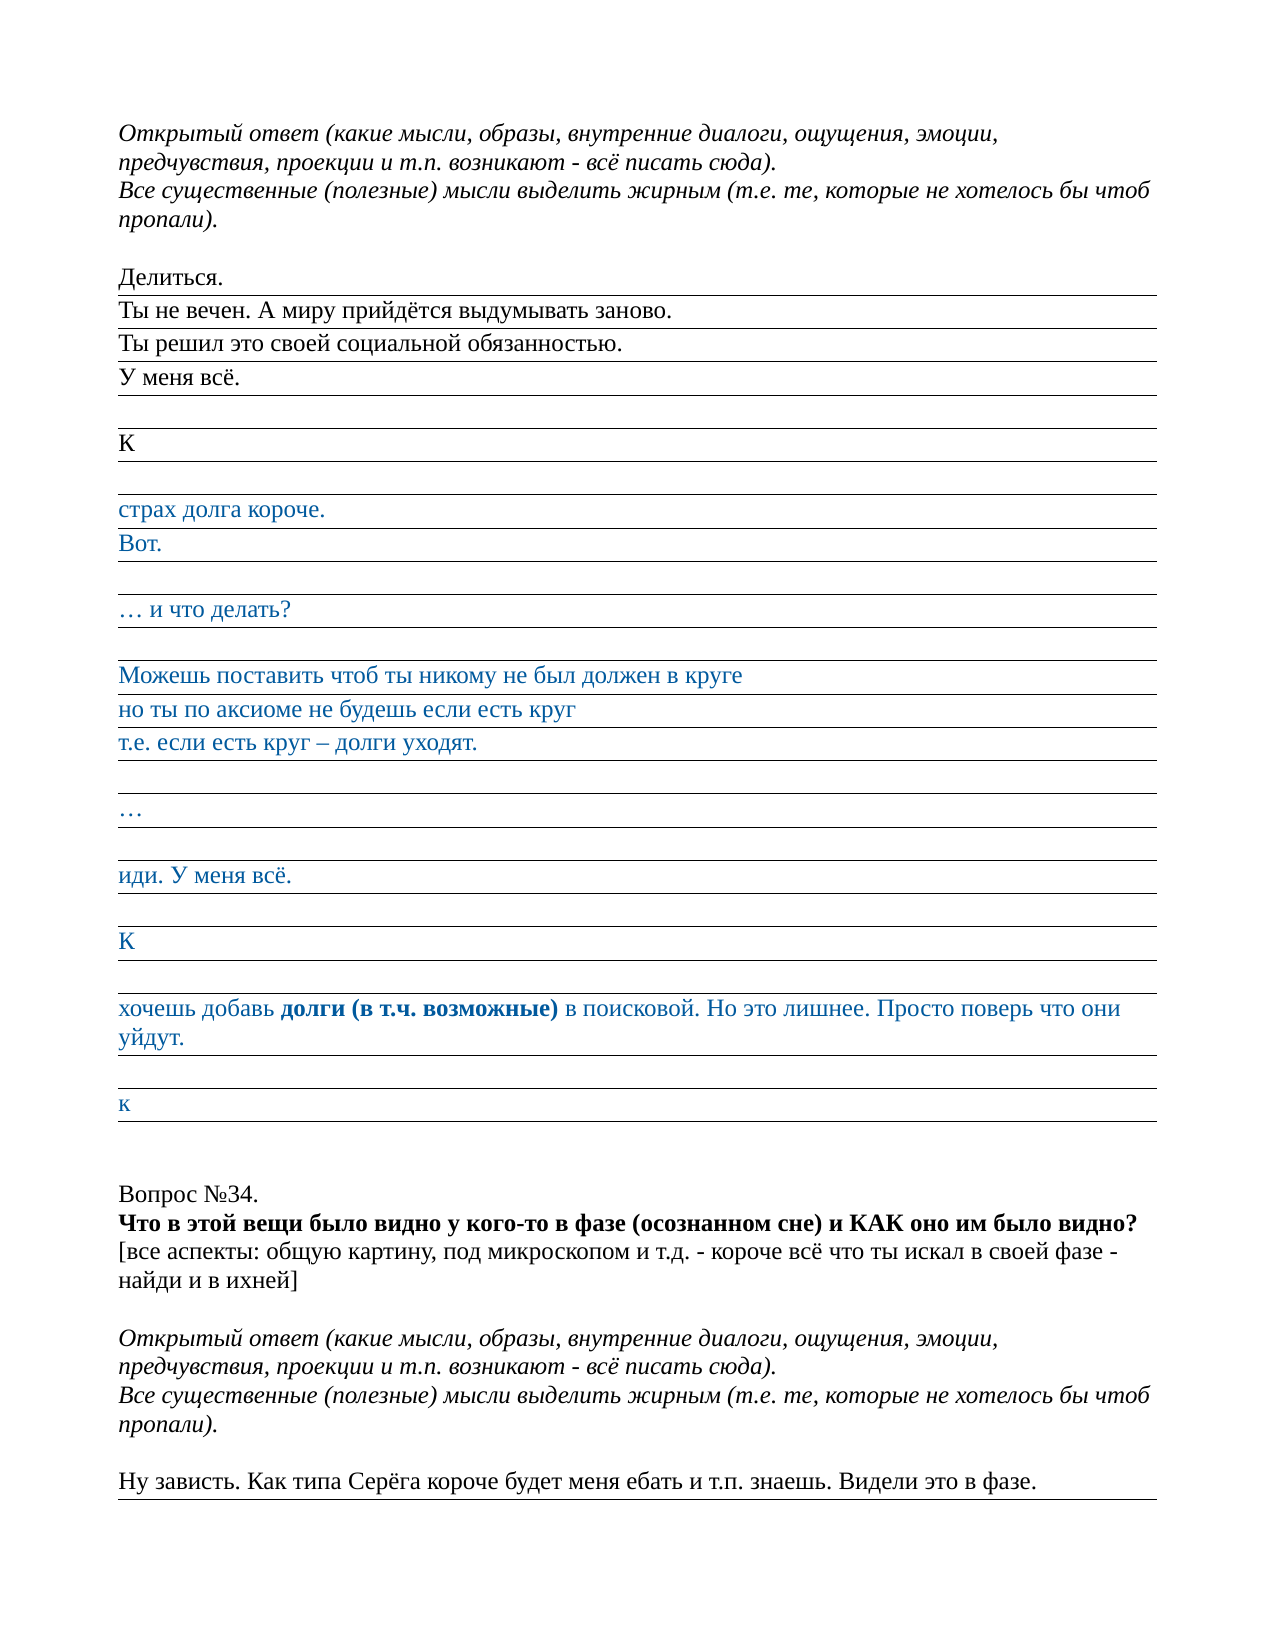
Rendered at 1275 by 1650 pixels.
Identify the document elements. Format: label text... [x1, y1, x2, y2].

text страх долга короче. [118, 495, 1157, 528]
text … и что делать? [118, 595, 1157, 627]
text Что в этой вещи было видно у кого-то в фазе (осознанном сне) и КАК оно им было видно? [118, 1208, 1157, 1236]
text К [118, 927, 1157, 960]
text к [118, 1089, 1157, 1121]
text хочешь добавь долги (в т.ч. возможные) в поисковой. Но это лишнее. Просто поверь что они уйдут. [118, 994, 1157, 1055]
text [все аспекты: общую картину, под микроскопом и т.д. - короче всё что ты искал в своей фазе - найди и в ихней] [118, 1236, 1157, 1294]
text Можешь поставить чтоб ты никому не был должен в круге [118, 661, 1157, 694]
text Ну зависть. Как типа Серёга короче будет меня ебать и т.п. знаешь. Видели это в фазе. [118, 1466, 1157, 1499]
text Вот. [118, 529, 1157, 561]
text Вопрос №34. [118, 1179, 1157, 1208]
text Ты не вечен. А миру прийдётся выдумывать заново. [118, 296, 1157, 328]
text Открытый ответ (какие мысли, образы, внутренние диалоги, ощущения, эмоции, предчувствия, проекции и т.п. возникают - всё писать сюда). [118, 1323, 1157, 1380]
text Делиться. [118, 262, 1157, 295]
text У меня всё. [118, 362, 1157, 395]
text Ты решил это своей социальной обязанностью. [118, 329, 1157, 361]
text иди. У меня всё. [118, 861, 1157, 893]
text … [118, 794, 1157, 827]
text но ты по аксиоме не будешь если есть круг [118, 695, 1157, 727]
text Все существенные (полезные) мысли выделить жирным (т.е. те, которые не хотелось бы чтоб пропали). [118, 176, 1157, 233]
text Открытый ответ (какие мысли, образы, внутренние диалоги, ощущения, эмоции, предчувствия, проекции и т.п. возникают - всё писать сюда). [118, 118, 1157, 176]
text Все существенные (полезные) мысли выделить жирным (т.е. те, которые не хотелось бы чтоб пропали). [118, 1380, 1157, 1438]
text К [118, 429, 1157, 461]
text т.е. если есть круг – долги уходят. [118, 728, 1157, 760]
